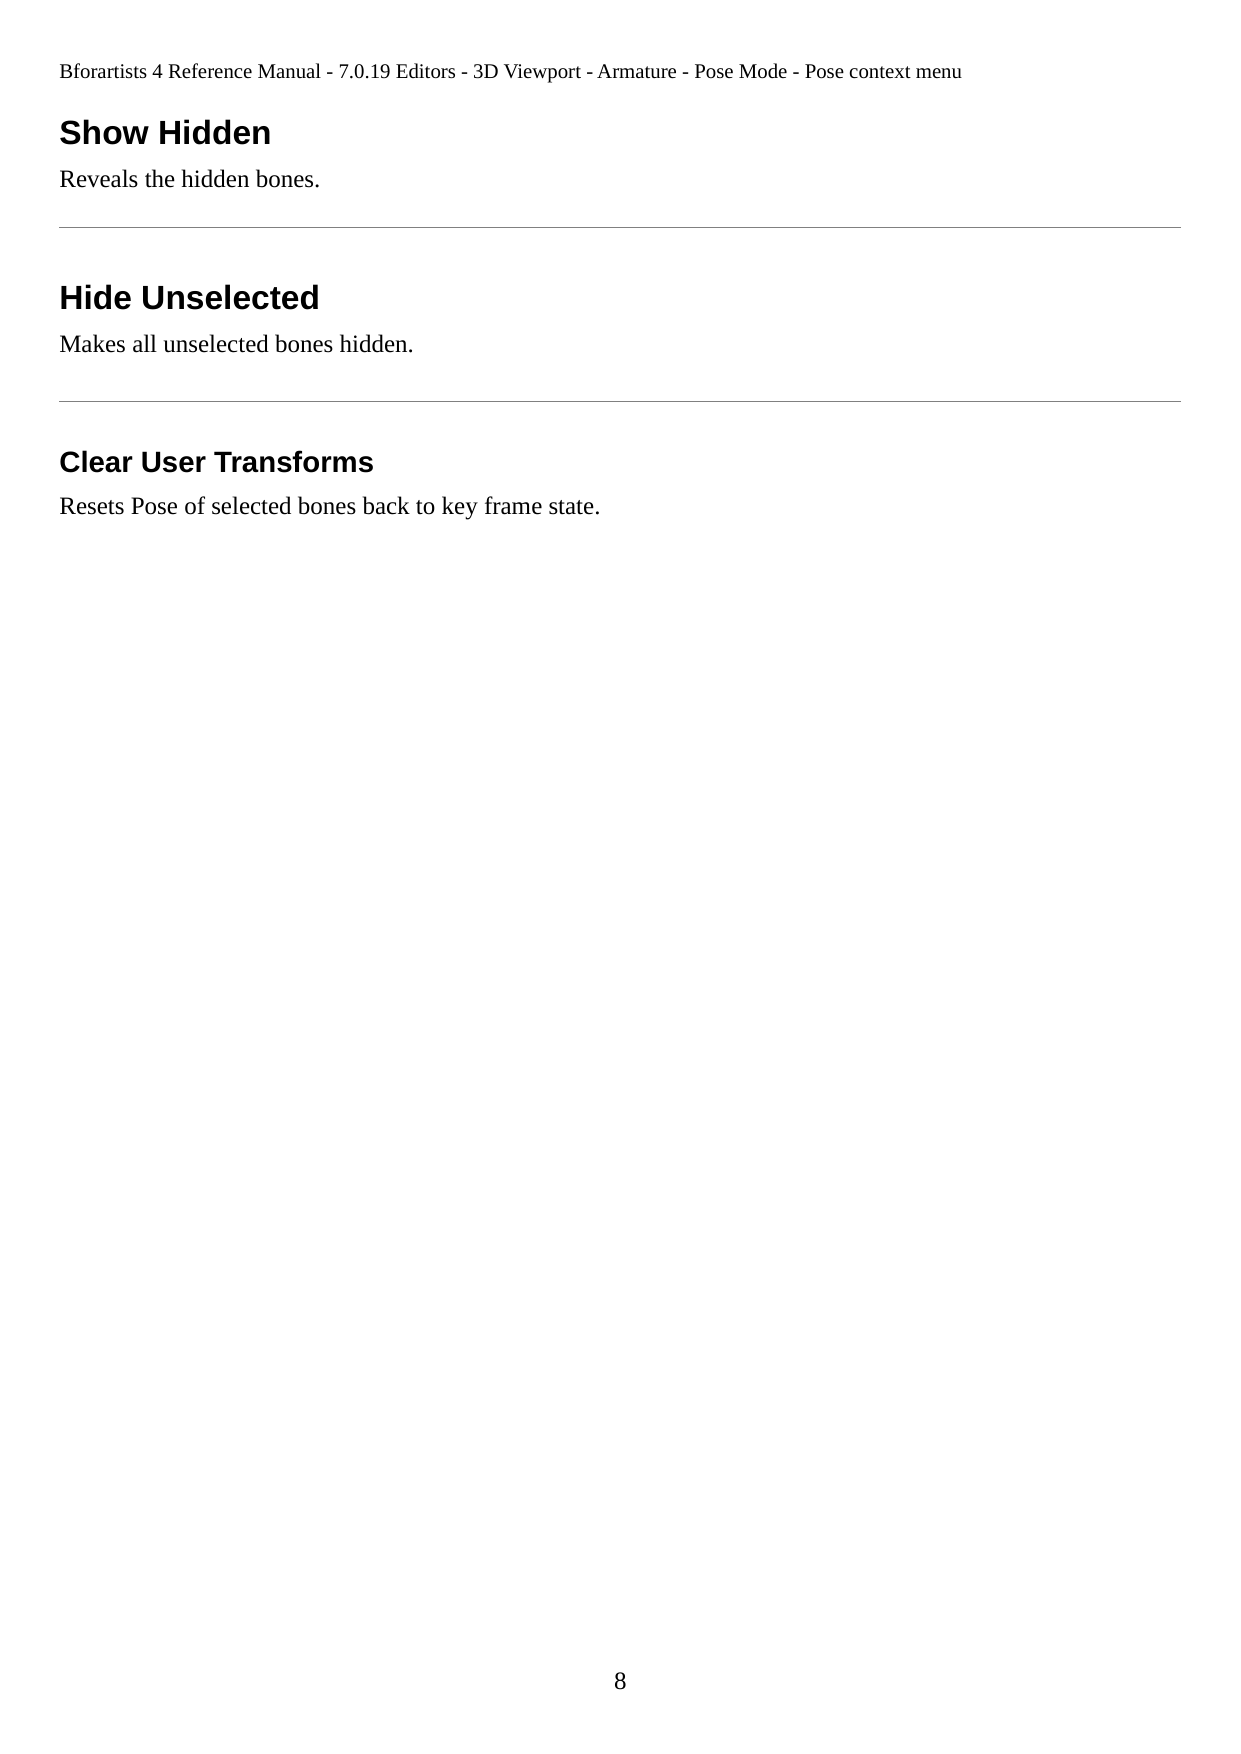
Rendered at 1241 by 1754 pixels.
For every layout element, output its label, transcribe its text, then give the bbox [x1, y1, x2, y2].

text Reveals the hidden bones. [59, 164, 1181, 192]
text Resets Pose of selected bones back to key frame state. [59, 491, 1181, 520]
subtitle Hide Unselected [59, 278, 1181, 316]
text Makes all unselected bones hidden. [59, 329, 1181, 358]
subtitle Clear User Transforms [59, 445, 1181, 479]
subtitle Show Hidden [59, 113, 1181, 151]
